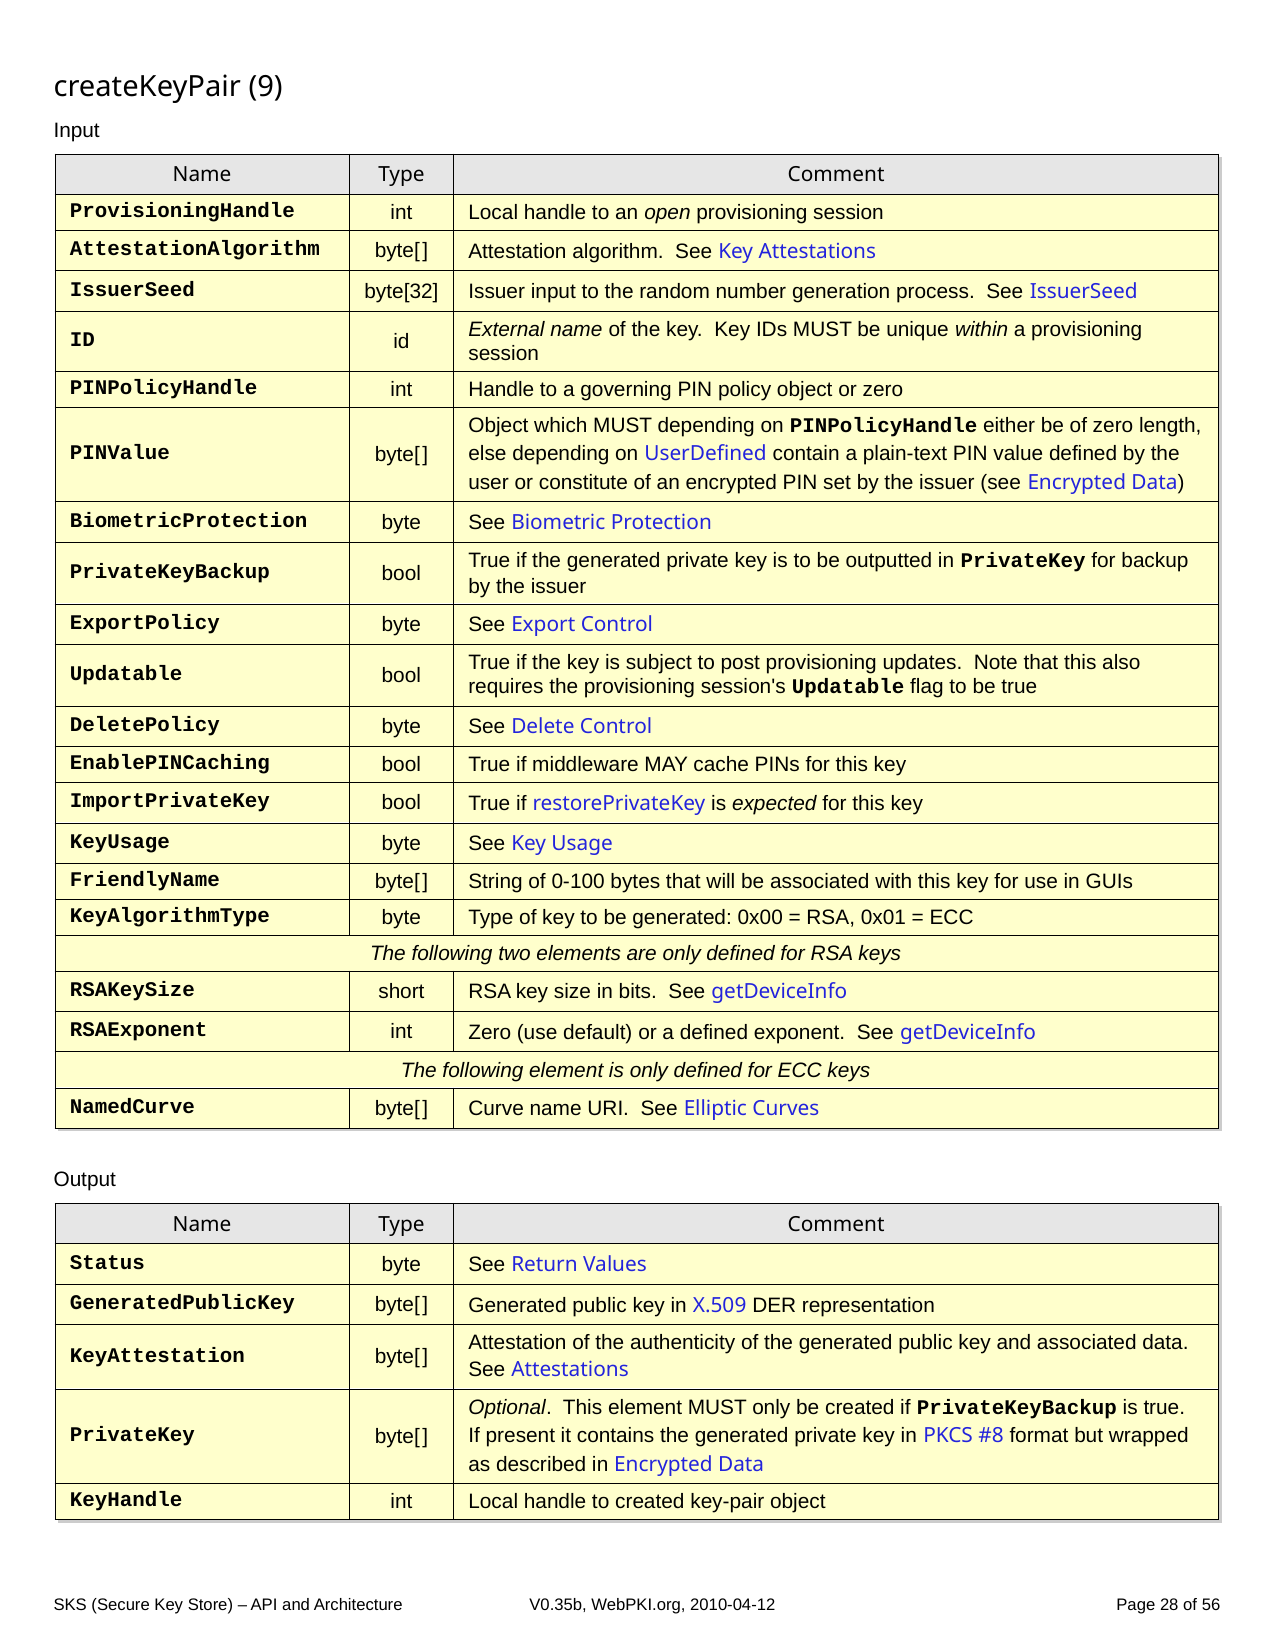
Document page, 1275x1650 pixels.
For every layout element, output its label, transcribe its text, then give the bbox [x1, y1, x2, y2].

table_cell byte⁮[ ] [350, 1325, 453, 1388]
table_cell ImportPrivateKey [56, 783, 349, 822]
table_cell byte⁮[ ] [350, 1390, 453, 1483]
table_cell Attestation algorithm. See Key Attestations [454, 231, 1218, 270]
table_cell True if restorePrivateKey is expected for this key [454, 783, 1218, 822]
table_cell int [350, 195, 453, 230]
table_cell PrivateKeyBackup [56, 543, 349, 603]
table_cell int [350, 372, 453, 407]
table_cell bool [350, 783, 453, 822]
table_cell byte [350, 605, 453, 644]
text Input [53, 118, 1221, 142]
table_cell ExportPolicy [56, 605, 349, 644]
table_cell byte⁮[ ] [350, 1089, 453, 1128]
table_cell True if the key is subject to post provisioning updates. Note that this also requires the provisioning session's Updatable flag to be true [454, 645, 1218, 706]
table_cell AttestationAlgorithm [56, 231, 349, 270]
table_cell KeyAlgorithmType [56, 900, 349, 935]
table_cell String of 0-100 bytes that will be associated with this key for use in GUIs [454, 864, 1218, 899]
table_header Type [350, 1204, 453, 1243]
table_cell NamedCurve [56, 1089, 349, 1128]
table_cell Issuer input to the random number generation process. See IssuerSeed [454, 271, 1218, 311]
table_cell KeyUsage [56, 824, 349, 863]
table_cell External name of the key. Key IDs MUST be unique within a provisioning session [454, 312, 1218, 371]
table_cell PINPolicyHandle [56, 372, 349, 407]
table_cell byte [350, 707, 453, 746]
table_cell byte⁮[ ] [350, 408, 453, 501]
table_header Type [350, 155, 453, 194]
table_cell int [350, 1012, 453, 1051]
table_header Comment [454, 155, 1218, 194]
table_cell See Biometric Protection [454, 502, 1218, 542]
table_cell RSA key size in bits. See getDeviceInfo [454, 972, 1218, 1011]
table_cell EnablePINCaching [56, 747, 349, 782]
table_cell id [350, 312, 453, 371]
table_cell DeletePolicy [56, 707, 349, 746]
table_cell Generated public key in X.509 DER representation [454, 1285, 1218, 1324]
table_cell The following element is only defined for ECC keys [56, 1052, 1218, 1087]
table_cell byte⁮[ ] [350, 231, 453, 270]
table_cell Status [56, 1244, 349, 1284]
table_cell FriendlyName [56, 864, 349, 899]
table_cell Type of key to be generated: 0x00 = RSA, 0x01 = ECC [454, 900, 1218, 935]
table_cell True if the generated private key is to be outputted in PrivateKey for backup by the issuer [454, 543, 1218, 603]
table_header Comment [454, 1204, 1218, 1243]
table_cell Attestation of the authenticity of the generated public key and associated data. See Attestations [454, 1325, 1218, 1388]
text Output [53, 1167, 1221, 1191]
table_cell byte [350, 1244, 453, 1284]
table_cell Handle to a governing PIN policy object or zero [454, 372, 1218, 407]
table_cell byte [350, 502, 453, 542]
table_cell byte⁮[ ] [350, 1285, 453, 1324]
table_cell Local handle to created key-pair object [454, 1484, 1218, 1519]
table_cell ProvisioningHandle [56, 195, 349, 230]
subtitle createKeyPair (9) [53, 66, 1221, 105]
table_cell IssuerSeed [56, 271, 349, 311]
table_cell int [350, 1484, 453, 1519]
table_cell ID [56, 312, 349, 371]
table_cell See Export Control [454, 605, 1218, 644]
table_cell RSAExponent [56, 1012, 349, 1051]
table_cell bool [350, 747, 453, 782]
table_cell short [350, 972, 453, 1011]
table_header Name [56, 155, 349, 194]
table_cell True if middleware MAY cache PINs for this key [454, 747, 1218, 782]
table_cell See Delete Control [454, 707, 1218, 746]
table_cell Optional. This element MUST only be created if PrivateKeyBackup is true. If present it contains the generated private key in PKCS #8 format but wrapped as described in Encrypted Data [454, 1390, 1218, 1483]
table_cell KeyAttestation [56, 1325, 349, 1388]
table_cell bool [350, 543, 453, 603]
table_cell KeyHandle [56, 1484, 349, 1519]
table_cell See Return Values [454, 1244, 1218, 1284]
table_cell RSAKeySize [56, 972, 349, 1011]
table_cell Object which MUST depending on PINPolicyHandle either be of zero length, else depending on UserDefined contain a plain-text PIN value defined by the user or constitute of an encrypted PIN set by the issuer (see Encrypted Data) [454, 408, 1218, 501]
table_cell The following two elements are only defined for RSA keys [56, 936, 1218, 971]
table_cell byte⁮[ ] [350, 864, 453, 899]
table_header Name [56, 1204, 349, 1243]
table_cell byte [350, 824, 453, 863]
table_cell Updatable [56, 645, 349, 706]
table_cell PINValue [56, 408, 349, 501]
table_cell Local handle to an open provisioning session [454, 195, 1218, 230]
table_cell See Key Usage [454, 824, 1218, 863]
table_cell Zero (use default) or a defined exponent. See getDeviceInfo [454, 1012, 1218, 1051]
table_cell PrivateKey [56, 1390, 349, 1483]
table_cell BiometricProtection [56, 502, 349, 542]
table_cell byte⁮[32] [350, 271, 453, 311]
table_cell bool [350, 645, 453, 706]
table_cell GeneratedPublicKey [56, 1285, 349, 1324]
table_cell Curve name URI. See Elliptic Curves [454, 1089, 1218, 1128]
table_cell byte [350, 900, 453, 935]
